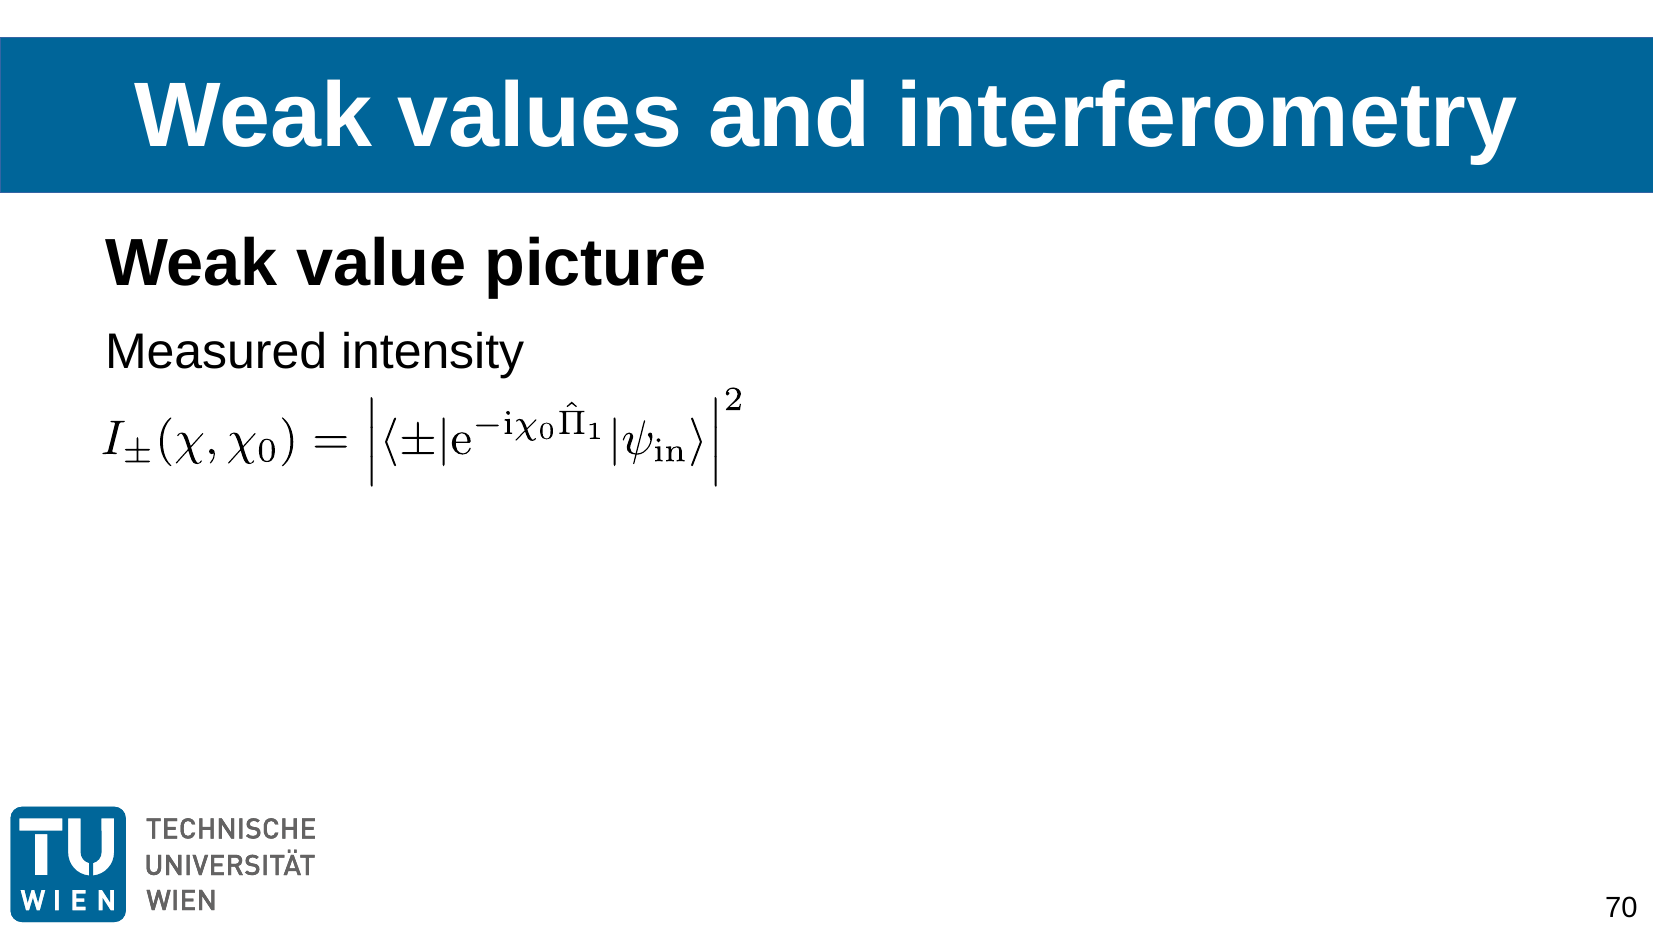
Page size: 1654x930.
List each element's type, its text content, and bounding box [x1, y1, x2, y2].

title Weak values and interferometry [0, 37, 1653, 193]
picture [51, 371, 750, 495]
list Weak value picture Measured intensity [105, 225, 1593, 765]
